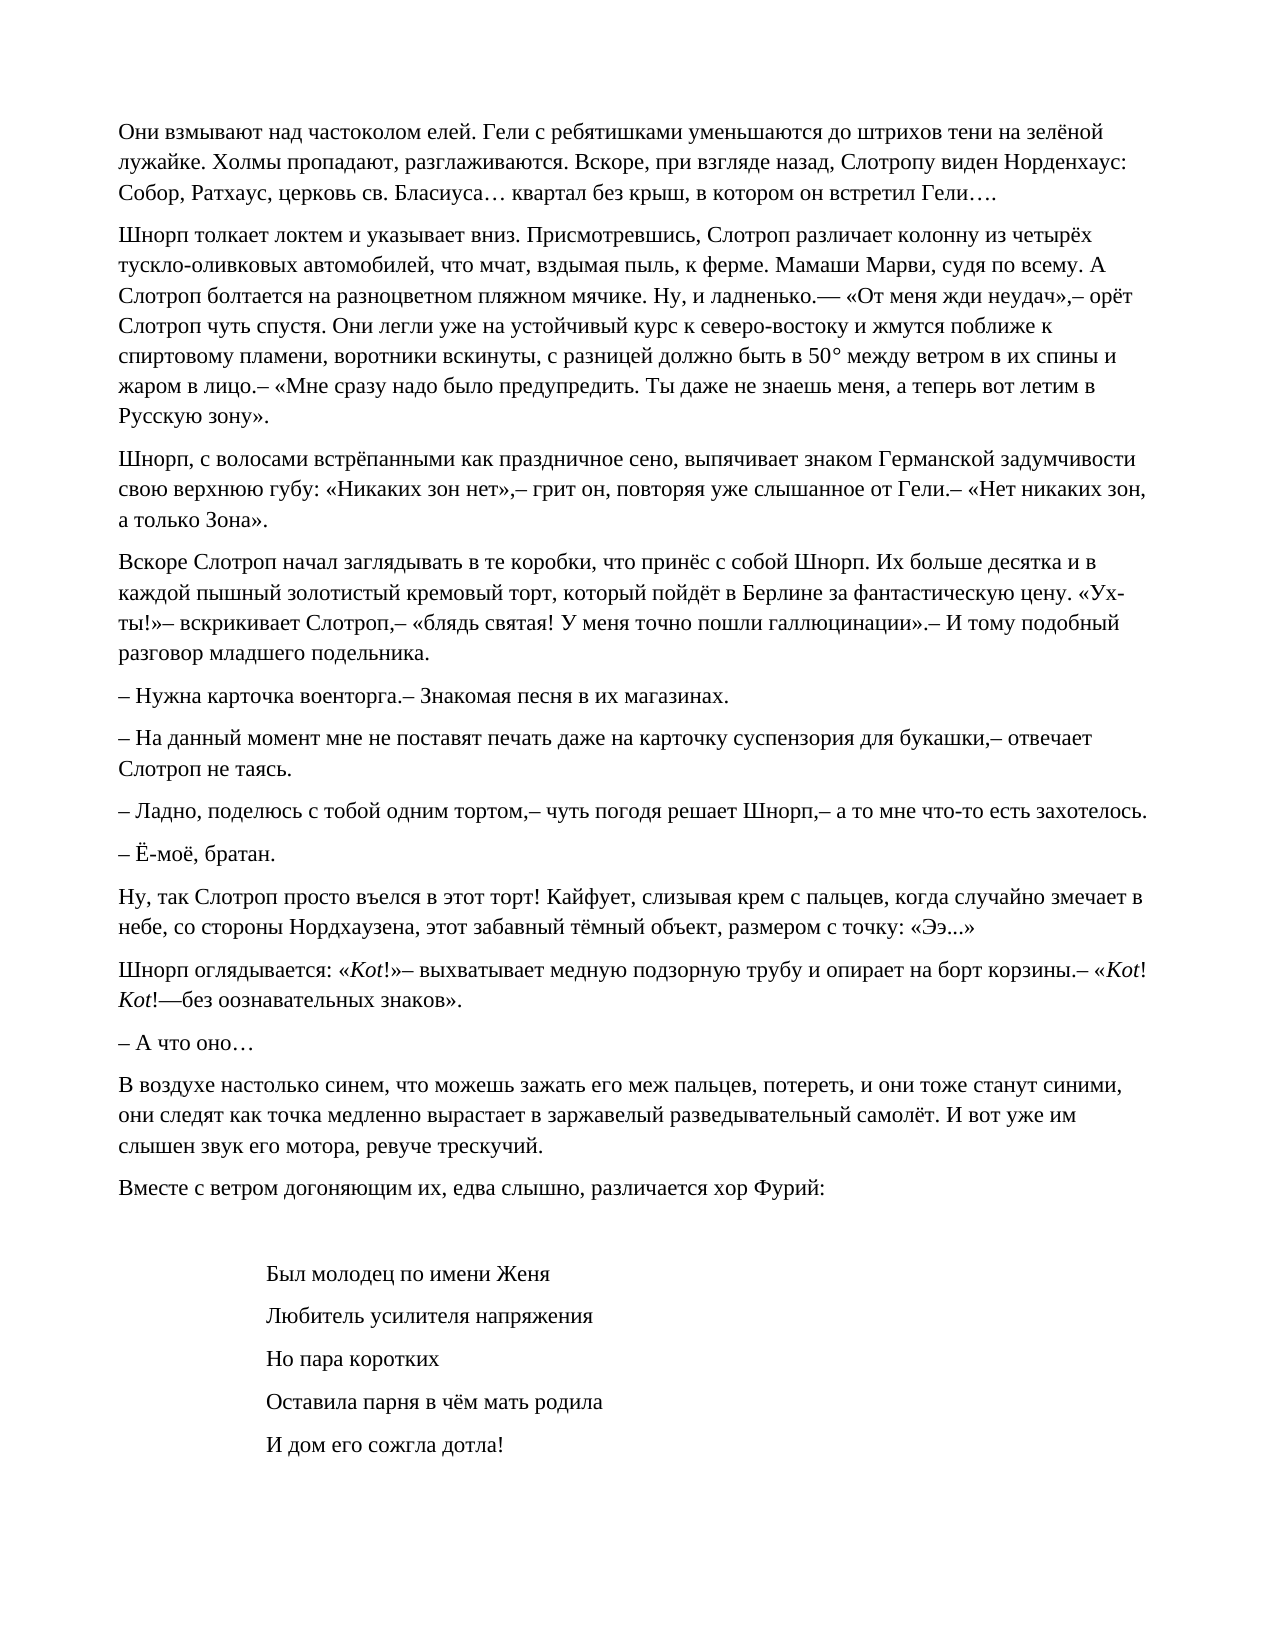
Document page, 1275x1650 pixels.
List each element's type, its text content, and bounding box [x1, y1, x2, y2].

text – На данный момент мне не поставят печать даже на карточку суспензория для букашки,– отвечает Слотроп не таясь. [118, 724, 1157, 781]
text – Нужна карточка военторга.– Знакомая песня в их магазинах. [118, 682, 1157, 708]
text – А что оно… [118, 1028, 1157, 1055]
text В воздухе настолько синем, что можешь зажать его меж пальцев, потереть, и они тоже станут синими, они следят как точка медленно вырастает в заржавелый разведывательный самолёт. И вот уже им слышен звук его мотора, ревуче трескучий. [118, 1071, 1157, 1158]
text Вместе с ветром догоняющим их, едва слышно, различается хор Фурий: [118, 1174, 1157, 1201]
text Оставила парня в чём мать родила [266, 1388, 1157, 1414]
text Они взмывают над частоколом елей. Гели с ребятишками уменьшаются до штрихов тени на зелёной лужайке. Холмы пропадают, разглаживаются. Вскоре, при взгляде назад, Слотропу виден Норденхаус: Собор, Ратхаус, церковь св. Бласиуса… квартал без крыш, в котором он встретил Гели…. [118, 118, 1157, 205]
text И дом его сожгла дотла! [266, 1431, 1157, 1457]
text Шнорп, с волосами встрёпанными как праздничное сено, выпячивает знаком Германской задумчивости свою верхнюю губу: «Никаких зон нет»,– грит он, повторяя уже слышанное от Гели.– «Нет никаких зон, а только Зона». [118, 445, 1157, 532]
text Шнорп толкает локтем и указывает вниз. Присмотревшись, Слотроп различает колонну из четырёх тускло-оливковых автомобилей, что мчат, вздымая пыль, к ферме. Мамаши Марви, судя по всему. А Слотроп болтается на разноцветном пляжном мячике. Ну, и ладненько.— «От меня жди неудач»,– орёт Слотроп чуть спустя. Они легли уже на устойчивый курс к северо-востоку и жмутся поближе к спиртовому пламени, воротники вскинуты, с разницей должно быть в 50° между ветром в их спины и жаром в лицо.– «Мне сразу надо было предупредить. Ты даже не знаешь меня, а теперь вот летим в Русскую зону». [118, 221, 1157, 429]
text Ну, так Слотроп просто въелся в этот торт! Кайфует, слизывая крем с пальцев, когда случайно змечает в небе, со стороны Нордхаузена, этот забавный тёмный объект, размером с точку: «Ээ...» [118, 883, 1157, 939]
text – Ладно, поделюсь с тобой одним тортом,– чуть погодя решает Шнорп,– а то мне что-то есть захотелось. [118, 797, 1157, 824]
text Но пара коротких [266, 1345, 1157, 1372]
text Шнорп оглядывается: «Kot!»– выхватывает медную подзорную трубу и опирает на борт корзины.– «Kot! Kot!—без оознавательных знаков». [118, 956, 1157, 1012]
text Любитель усилителя напряжения [266, 1302, 1157, 1329]
text Был молодец по имени Женя [266, 1260, 1157, 1286]
text – Ё-моё, братан. [118, 840, 1157, 866]
text Вскоре Слотроп начал заглядывать в те коробки, что принёс с собой Шнорп. Их больше десятка и в каждой пышный золотистый кремовый торт, который пойдёт в Берлине за фантастическую цену. «Ух-ты!»– вскрикивает Слотроп,– «блядь святая! У меня точно пошли галлюцинации».– И тому подобный разговор младшего подельника. [118, 548, 1157, 665]
